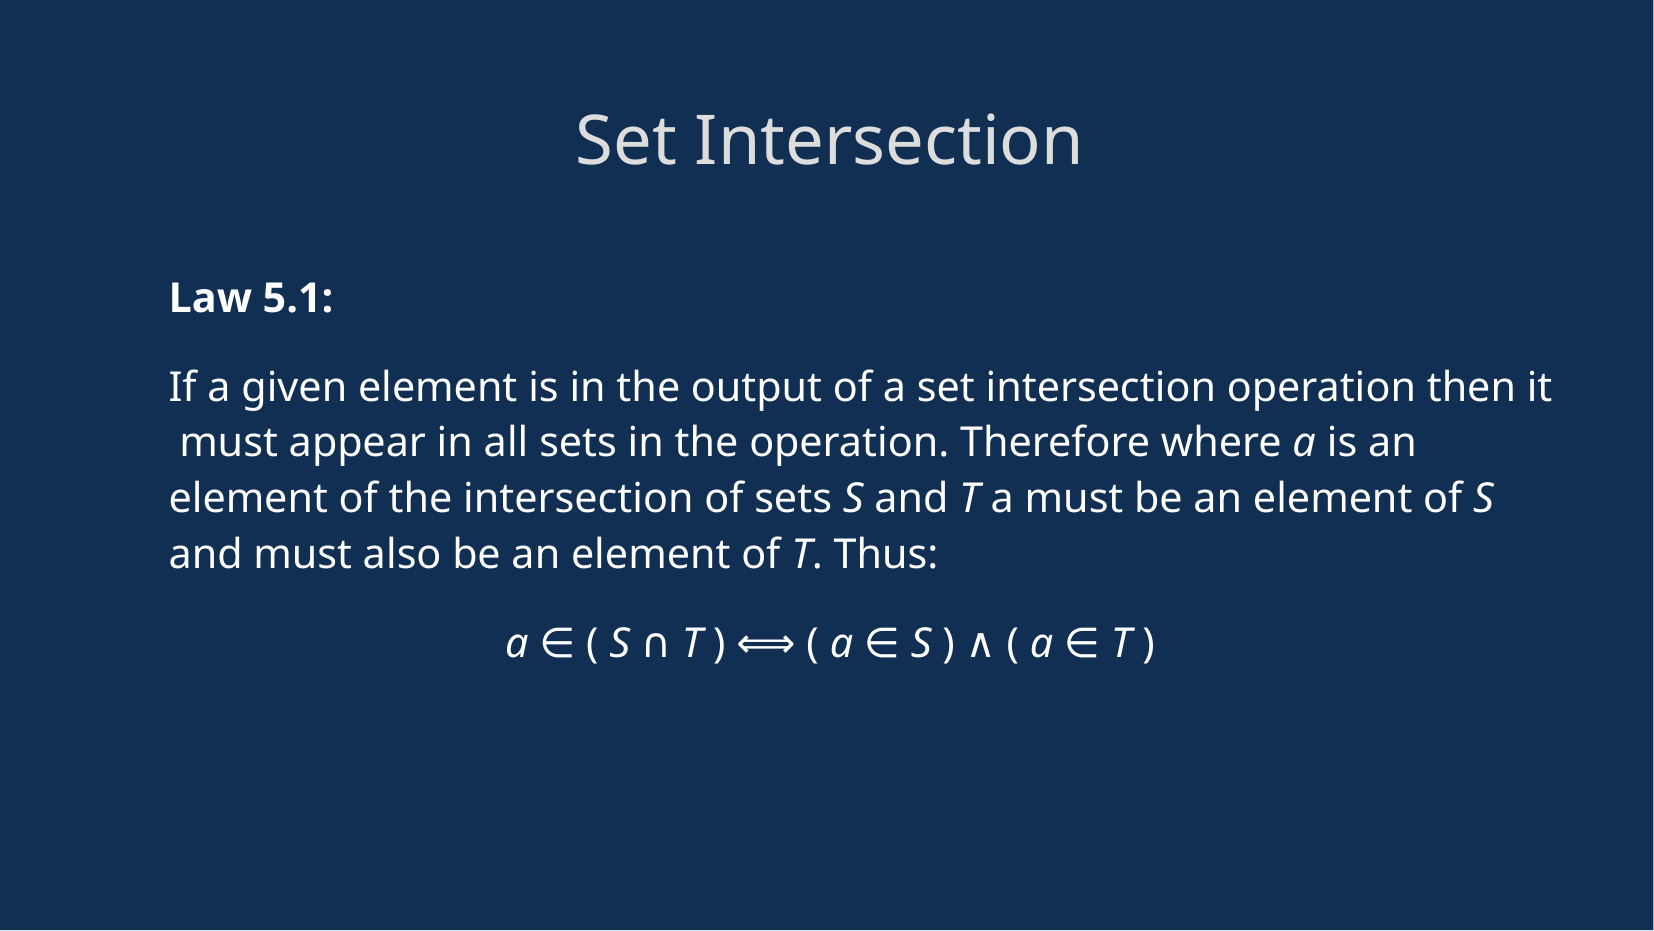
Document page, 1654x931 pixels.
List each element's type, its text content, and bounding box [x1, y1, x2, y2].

title Set Intersection [97, 56, 1563, 220]
list Law 5.1: If a given element is in the output of a set intersection operation then it must appear in all sets in the operation. Therefore where a is an element of the intersection of sets S and T a must be an element of S and must also be an element of T. Thus: a ∈ ( S ∩ T ) ⟺ ( a ∈ S ) ∧ ( a ∈ T ) [97, 268, 1563, 806]
